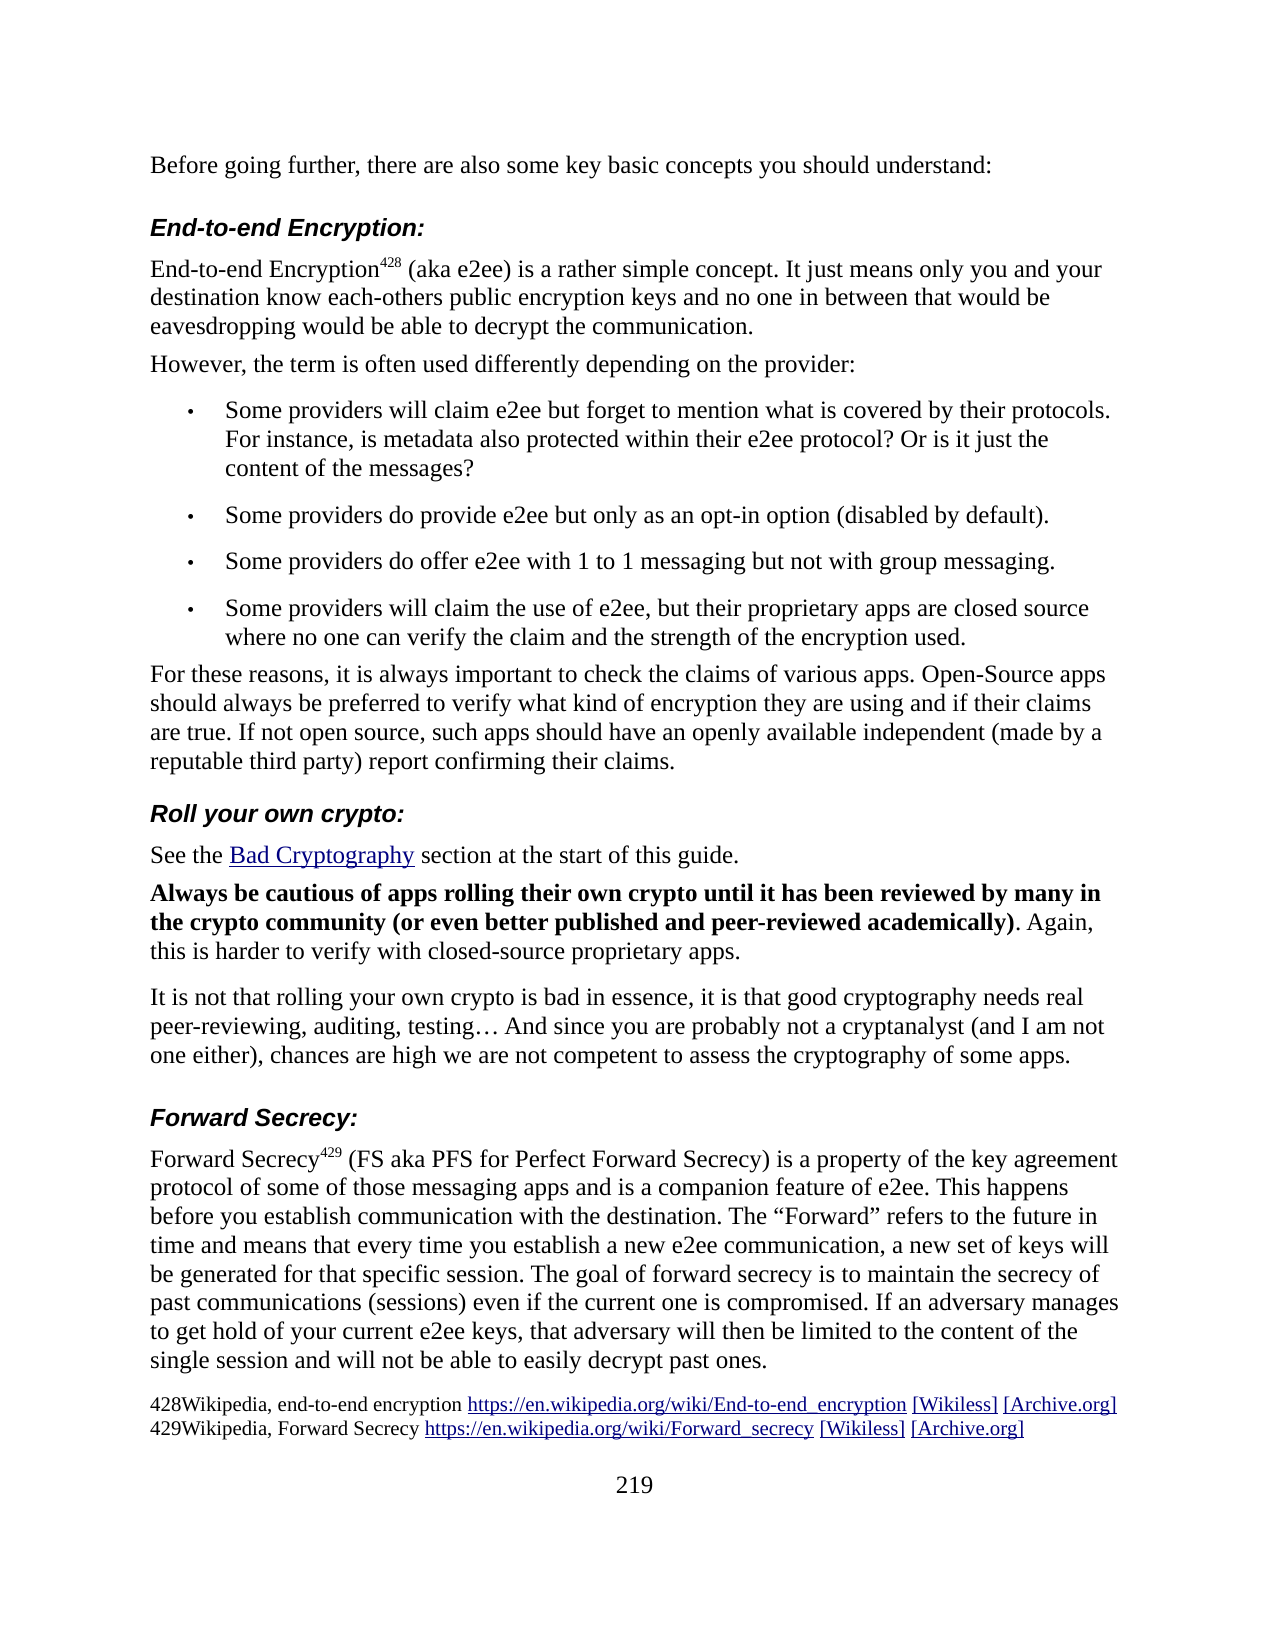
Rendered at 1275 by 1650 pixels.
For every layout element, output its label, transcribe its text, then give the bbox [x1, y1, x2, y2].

text For these reasons, it is always important to check the claims of various apps. Open-Source apps should always be preferred to verify what kind of encryption they are using and if their claims are true. If not open source, such apps should have an openly available independent (made by a reputable third party) report confirming their claims. [150, 659, 1125, 774]
text Before going further, there are also some key basic concepts you should understand: [150, 150, 1125, 179]
text Wikipedia, Forward Secrecy https://en.wikipedia.org/wiki/Forward_secrecy [Wikiless] [Archive.org] [150, 1416, 1125, 1440]
list Some providers do provide e2ee but only as an opt-in option (disabled by default). [187, 500, 1125, 528]
list Some providers will claim e2ee but forget to mention what is covered by their protocols. For instance, is metadata also protected within their e2ee protocol? Or is it just the content of the messages? [187, 396, 1125, 482]
text End-to-end Encryption (aka e2ee) is a rather simple concept. It just means only you and your destination know each-others public encryption keys and no one in between that would be eavesdropping would be able to decrypt the communication. [150, 254, 1125, 340]
text However, the term is often used differently depending on the provider: [150, 349, 1125, 378]
subtitle Roll your own crypto: [150, 799, 1125, 828]
subtitle End-to-end Encryption: [150, 213, 1125, 241]
text It is not that rolling your own crypto is bad in essence, it is that good cryptography needs real peer-reviewing, auditing, testing… And since you are probably not a cryptanalyst (and I am not one either), chances are high we are not competent to assess the cryptography of some apps. [150, 982, 1125, 1069]
text Forward Secrecy (FS aka PFS for Perfect Forward Secrecy) is a property of the key agreement protocol of some of those messaging apps and is a companion feature of e2ee. This happens before you establish communication with the destination. The “Forward” refers to the future in time and means that every time you establish a new e2ee communication, a new set of keys will be generated for that specific session. The goal of forward secrecy is to maintain the secrecy of past communications (sessions) even if the current one is compromised. If an adversary manages to get hold of your current e2ee keys, that adversary will then be limited to the content of the single session and will not be able to easily decrypt past ones. [150, 1144, 1125, 1374]
list Some providers do offer e2ee with 1 to 1 messaging but not with group messaging. [187, 546, 1125, 575]
subtitle Forward Secrecy: [150, 1103, 1125, 1131]
text See the Bad Cryptography section at the start of this guide. [150, 841, 1125, 869]
text Wikipedia, end-to-end encryption https://en.wikipedia.org/wiki/End-to-end_encryption [Wikiless] [Archive.org] [150, 1392, 1125, 1416]
text Always be cautious of apps rolling their own crypto until it has been reviewed by many in the crypto community (or even better published and peer-reviewed academically). Again, this is harder to verify with closed-source proprietary apps. [150, 878, 1125, 964]
list Some providers will claim the use of e2ee, but their proprietary apps are closed source where no one can verify the claim and the strength of the encryption used. [187, 593, 1125, 651]
